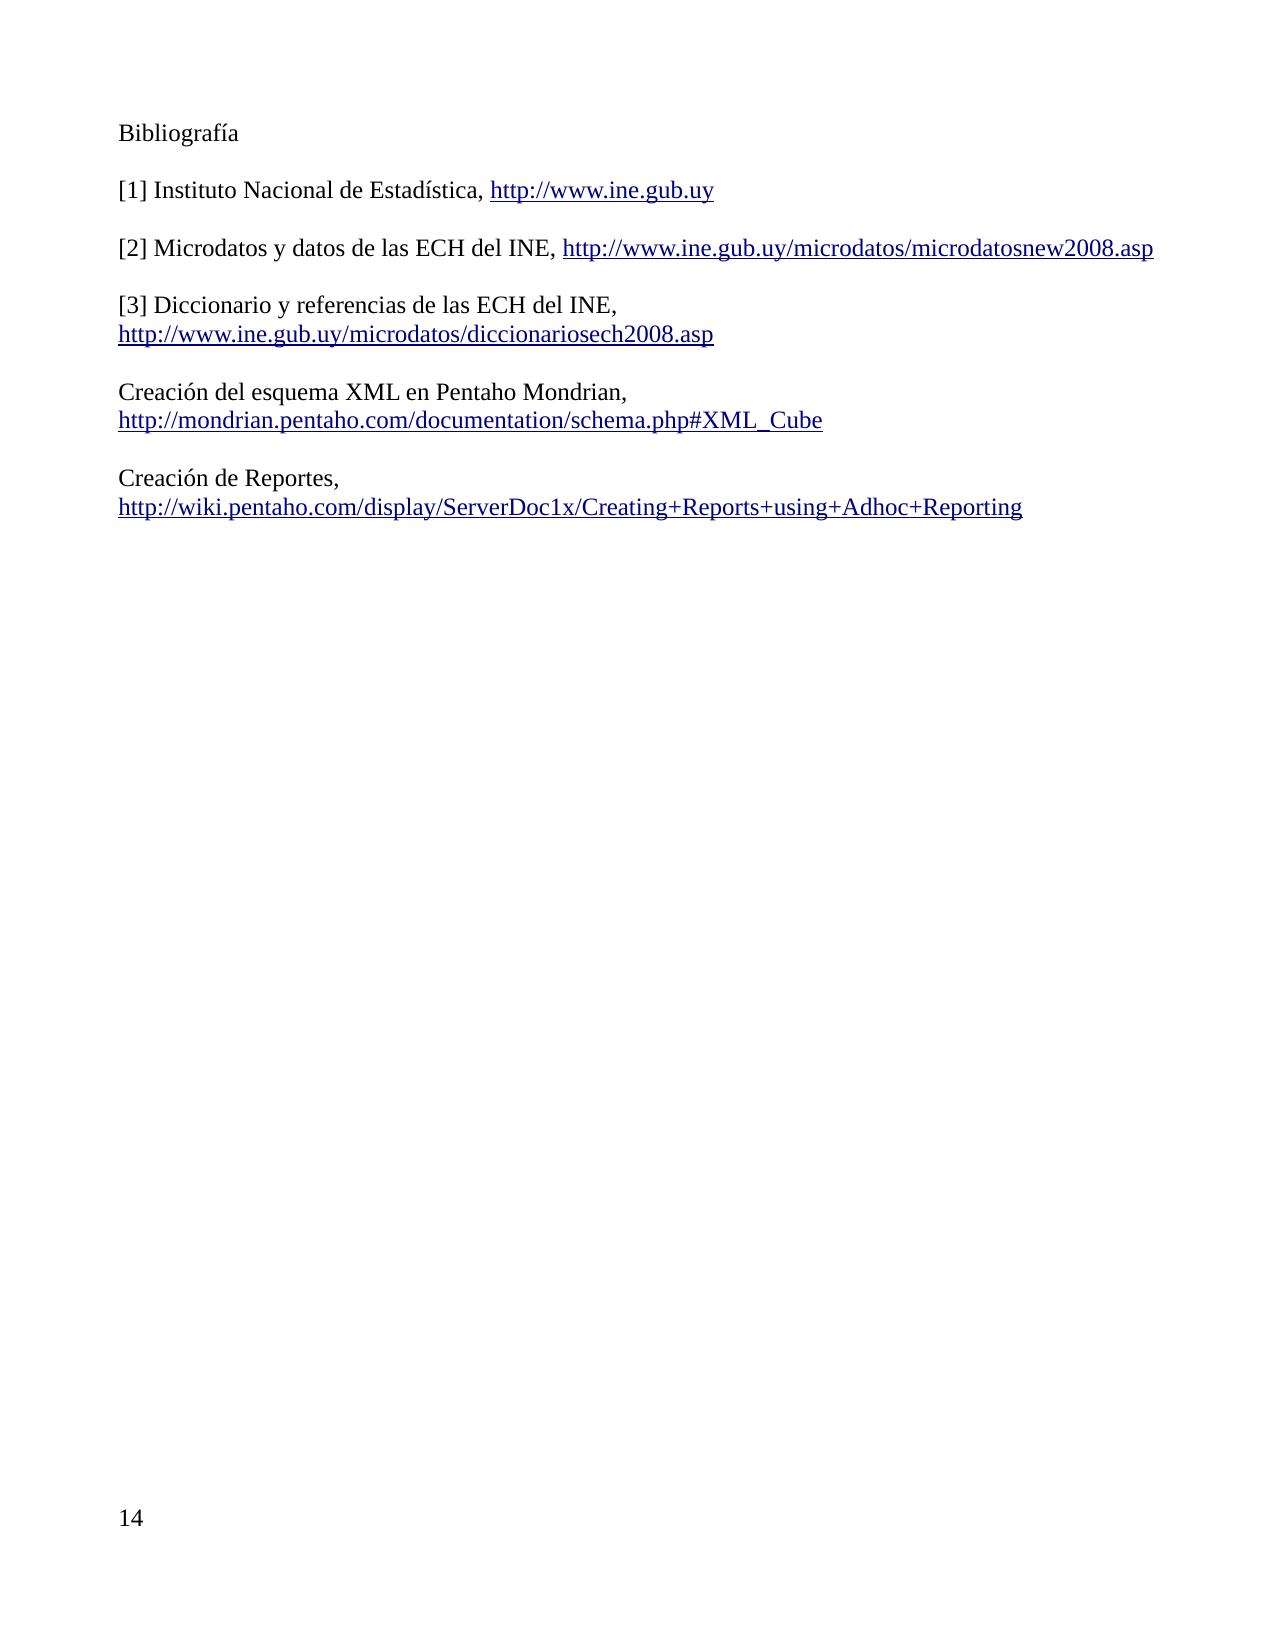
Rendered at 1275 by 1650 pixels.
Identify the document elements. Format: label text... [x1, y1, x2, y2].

text [2] Microdatos y datos de las ECH del INE, http://www.ine.gub.uy/microdatos/microdatosnew2008.asp [118, 233, 1157, 262]
text Creación de Reportes, http://wiki.pentaho.com/display/ServerDoc1x/Creating+Reports+using+Adhoc+Reporting [118, 463, 1157, 521]
text [1] Instituto Nacional de Estadística, http://www.ine.gub.uy [118, 176, 1157, 204]
text Bibliografía [118, 118, 1157, 147]
text [3] Diccionario y referencias de las ECH del INE, http://www.ine.gub.uy/microdatos/diccionariosech2008.asp [118, 291, 1157, 348]
text Creación del esquema XML en Pentaho Mondrian, http://mondrian.pentaho.com/documentation/schema.php#XML_Cube [118, 377, 1157, 434]
